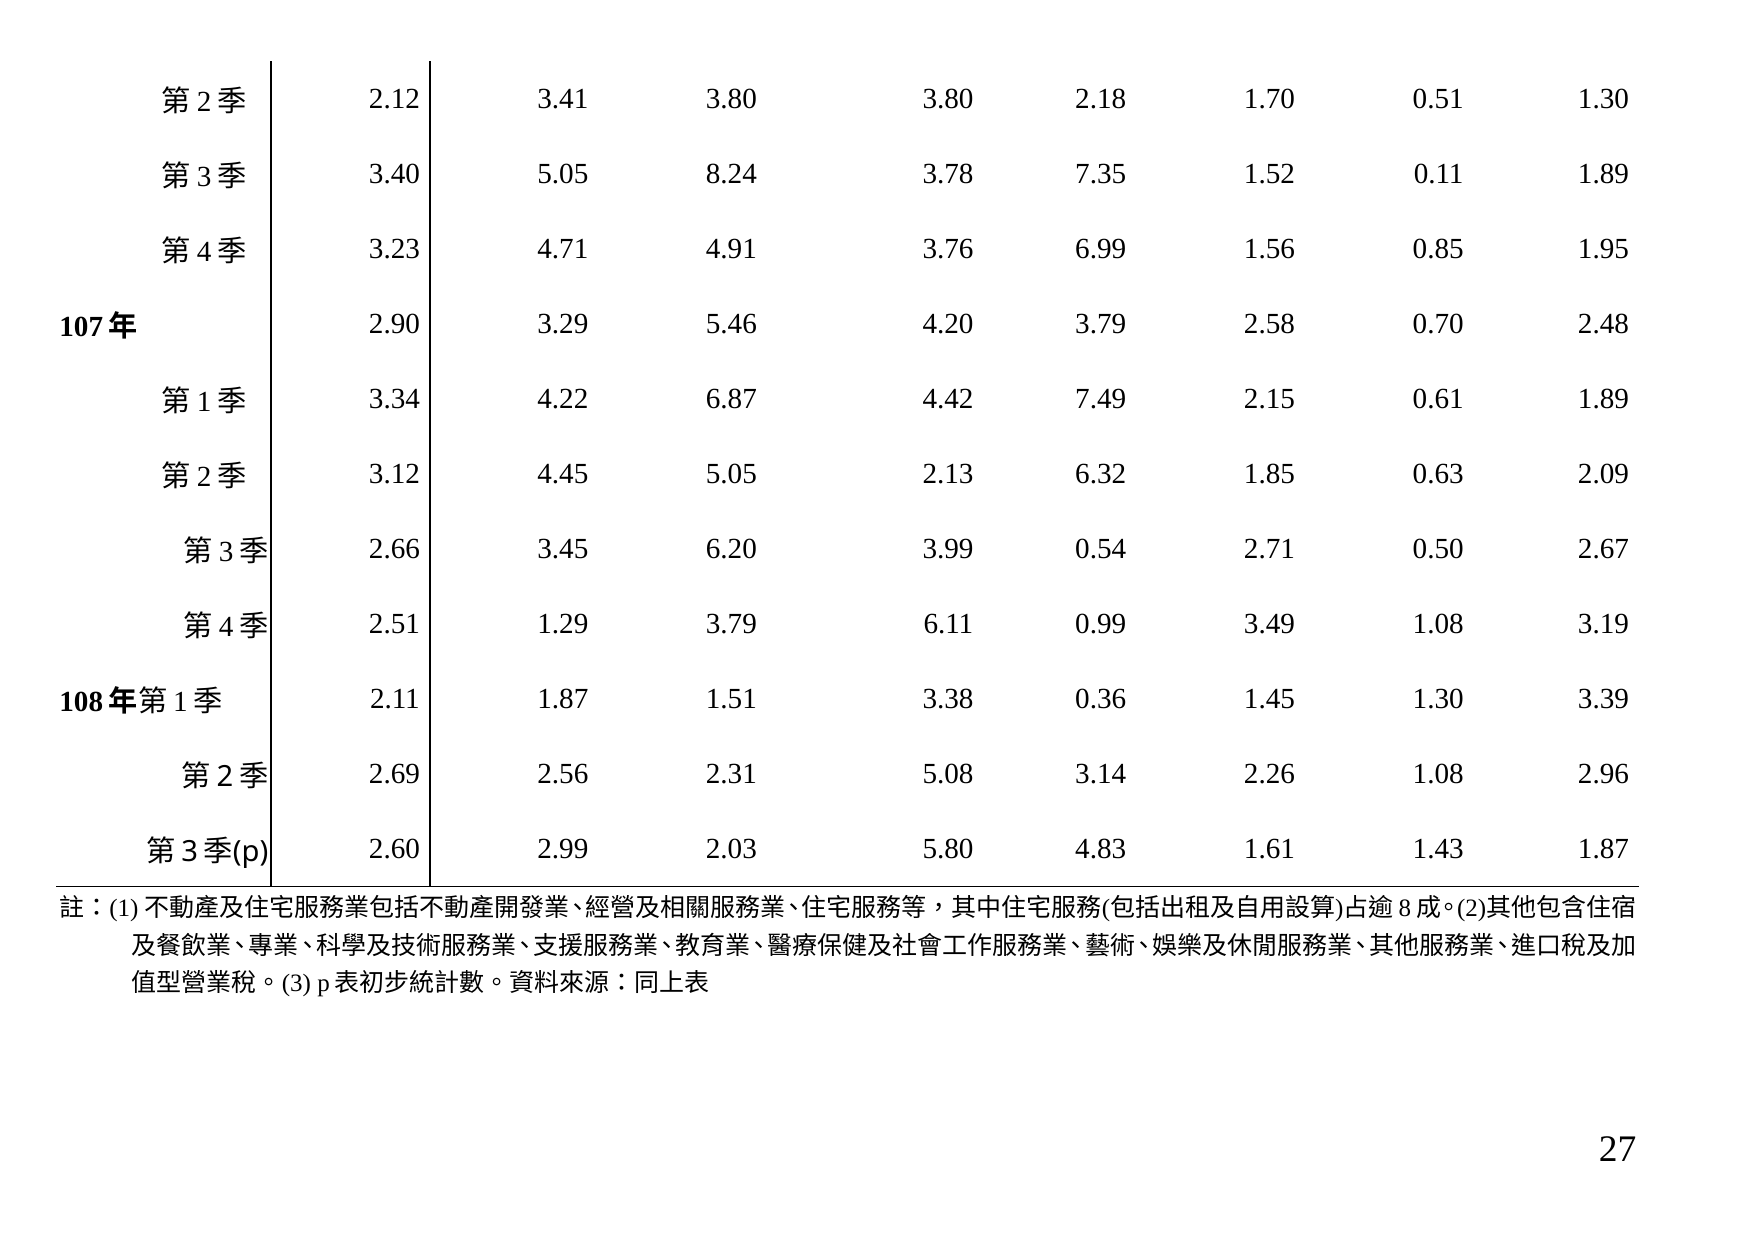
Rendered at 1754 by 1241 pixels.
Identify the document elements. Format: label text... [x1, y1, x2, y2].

table_cell 4.91 [598, 211, 767, 286]
table_cell 5.05 [598, 436, 767, 511]
table_cell 4.71 [431, 211, 598, 286]
table_cell 第4季 [56, 211, 270, 286]
table_cell 第3季(p) [56, 811, 270, 886]
table_cell 3.49 [1136, 586, 1305, 661]
table_cell 7.49 [984, 361, 1136, 436]
table_cell 0.36 [984, 661, 1136, 736]
table_cell 3.34 [272, 361, 429, 436]
table_cell 2.03 [598, 811, 767, 886]
table_cell 2.26 [1136, 736, 1305, 811]
table_cell 1.89 [1474, 361, 1639, 436]
table_cell 6.99 [984, 211, 1136, 286]
table_cell 3.38 [767, 661, 983, 736]
table_cell 2.18 [984, 61, 1136, 136]
table_cell 2.11 [272, 661, 429, 736]
table_cell 2.66 [272, 511, 429, 586]
table_cell 0.54 [984, 511, 1136, 586]
table_cell 3.41 [431, 61, 598, 136]
table_cell 1.45 [1136, 661, 1305, 736]
table_cell 2.48 [1474, 286, 1639, 361]
table_cell 2.58 [1136, 286, 1305, 361]
table_cell 4.22 [431, 361, 598, 436]
table_cell 第2季 [56, 61, 270, 136]
table_cell 第4季 [56, 586, 270, 661]
table_cell 0.63 [1305, 436, 1473, 511]
table_cell 2.09 [1474, 436, 1639, 511]
table_cell 第2季 [56, 436, 270, 511]
table_cell 5.08 [767, 736, 983, 811]
table_cell 2.51 [272, 586, 429, 661]
table_cell 1.85 [1136, 436, 1305, 511]
table_cell 0.61 [1305, 361, 1473, 436]
table_cell 5.05 [431, 136, 598, 211]
table_cell 3.78 [767, 136, 983, 211]
table_cell 第1季 [56, 361, 270, 436]
table_cell 1.43 [1305, 811, 1473, 886]
table_cell 2.90 [272, 286, 429, 361]
table_cell 3.80 [598, 61, 767, 136]
table_cell 4.20 [767, 286, 983, 361]
table_cell 2.67 [1474, 511, 1639, 586]
table_cell 2.69 [272, 736, 429, 811]
table_cell 1.08 [1305, 736, 1473, 811]
table_cell 2.31 [598, 736, 767, 811]
table_cell 1.89 [1474, 136, 1639, 211]
table_cell 1.87 [1474, 811, 1639, 886]
table_cell 8.24 [598, 136, 767, 211]
table_cell 2.56 [431, 736, 598, 811]
table_cell 6.32 [984, 436, 1136, 511]
table_cell 0.85 [1305, 211, 1473, 286]
table_cell 4.83 [984, 811, 1136, 886]
table_cell 2.15 [1136, 361, 1305, 436]
table_cell 4.45 [431, 436, 598, 511]
table_cell 1.87 [431, 661, 598, 736]
table_cell 1.08 [1305, 586, 1473, 661]
table_cell 6.11 [767, 586, 983, 661]
table_cell 3.79 [984, 286, 1136, 361]
table_cell 6.20 [598, 511, 767, 586]
table_cell 第2季 [56, 736, 270, 811]
table_cell 1.51 [598, 661, 767, 736]
table_cell 108年第1季 [56, 661, 270, 736]
table_cell 3.45 [431, 511, 598, 586]
table_cell 3.23 [272, 211, 429, 286]
table_cell 5.80 [767, 811, 983, 886]
table_cell 1.70 [1136, 61, 1305, 136]
table_cell 3.39 [1474, 661, 1639, 736]
table_cell 6.87 [598, 361, 767, 436]
table_cell 4.42 [767, 361, 983, 436]
table_cell 2.60 [272, 811, 429, 886]
table_cell 1.95 [1474, 211, 1639, 286]
table_cell 1.52 [1136, 136, 1305, 211]
table_cell 1.30 [1474, 61, 1639, 136]
table_cell 1.56 [1136, 211, 1305, 286]
table_cell 3.40 [272, 136, 429, 211]
table_cell 0.11 [1305, 136, 1473, 211]
table_cell 7.35 [984, 136, 1136, 211]
table_cell 0.51 [1305, 61, 1473, 136]
table_cell 3.76 [767, 211, 983, 286]
table_cell 5.46 [598, 286, 767, 361]
table_cell 第3季 [56, 511, 270, 586]
table_cell 2.96 [1474, 736, 1639, 811]
table_cell 2.99 [431, 811, 598, 886]
table_cell 2.71 [1136, 511, 1305, 586]
table_cell 1.61 [1136, 811, 1305, 886]
table_cell 0.99 [984, 586, 1136, 661]
table_cell 107年 [56, 286, 270, 361]
table_cell 3.99 [767, 511, 983, 586]
table_cell 3.19 [1474, 586, 1639, 661]
table_cell 3.80 [767, 61, 983, 136]
table_cell 1.30 [1305, 661, 1473, 736]
table_cell 2.12 [272, 61, 429, 136]
table_cell 3.14 [984, 736, 1136, 811]
table_cell 0.50 [1305, 511, 1473, 586]
table_cell 0.70 [1305, 286, 1473, 361]
table_cell 1.29 [431, 586, 598, 661]
table_cell 2.13 [767, 436, 983, 511]
text 註：(1) 不動產及住宅服務業包括不動產開發業、經營及相關服務業、住宅服務等，其中住宅服務(包括出租及自用設算)占逾8成。(2)其他包含住宿及餐飲業、專業、科學及技術服務業、支援服務業、教育業、醫療保健及社會工作服務業、藝術、娛樂及休閒服務業、其他服務業、進口稅及加值型營業稅。(3) p表初步統計數。資料來源：同上表 [59, 887, 1636, 999]
table_cell 3.29 [431, 286, 598, 361]
table_cell 3.12 [272, 436, 429, 511]
table_cell 3.79 [598, 586, 767, 661]
table_cell 第3季 [56, 136, 270, 211]
